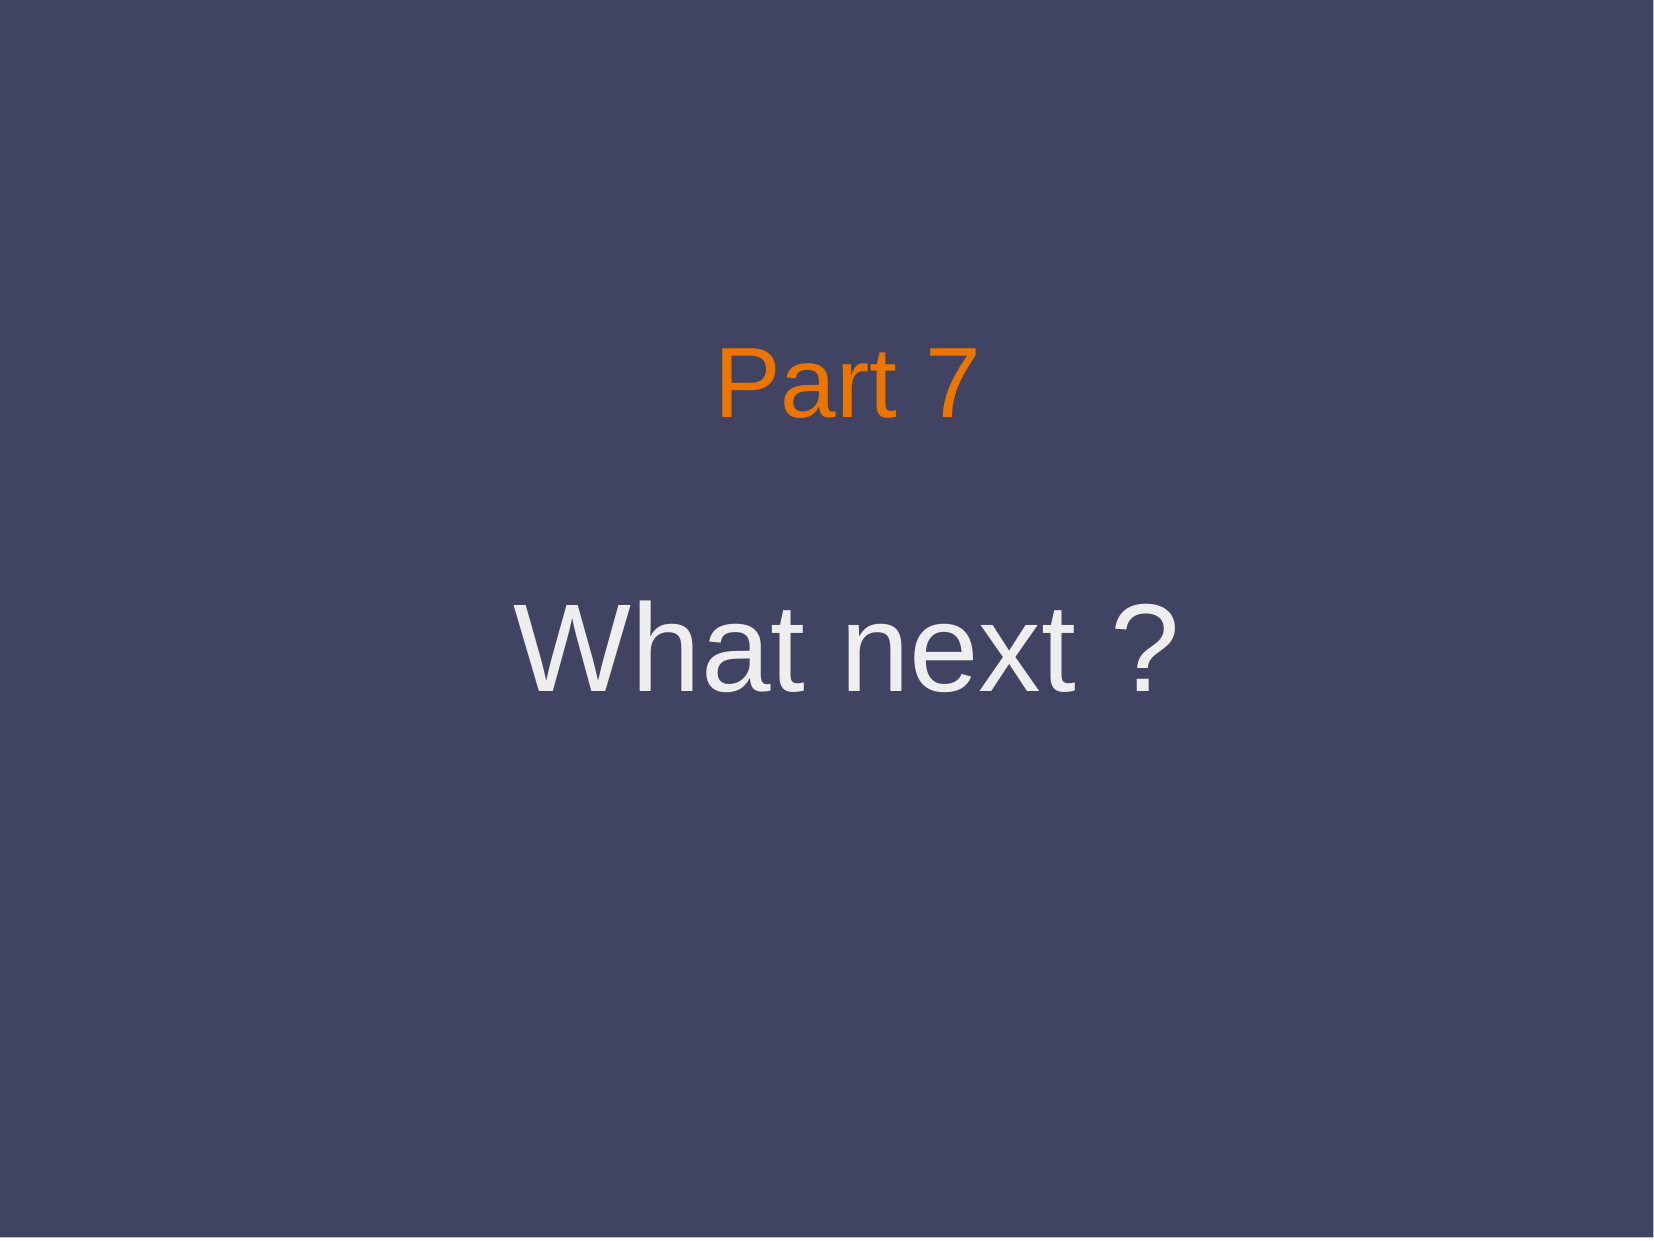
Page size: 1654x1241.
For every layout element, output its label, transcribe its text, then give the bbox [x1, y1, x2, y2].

text_box Part 7 What next ? [116, 240, 1579, 804]
text_box [0, 0, 1654, 1238]
